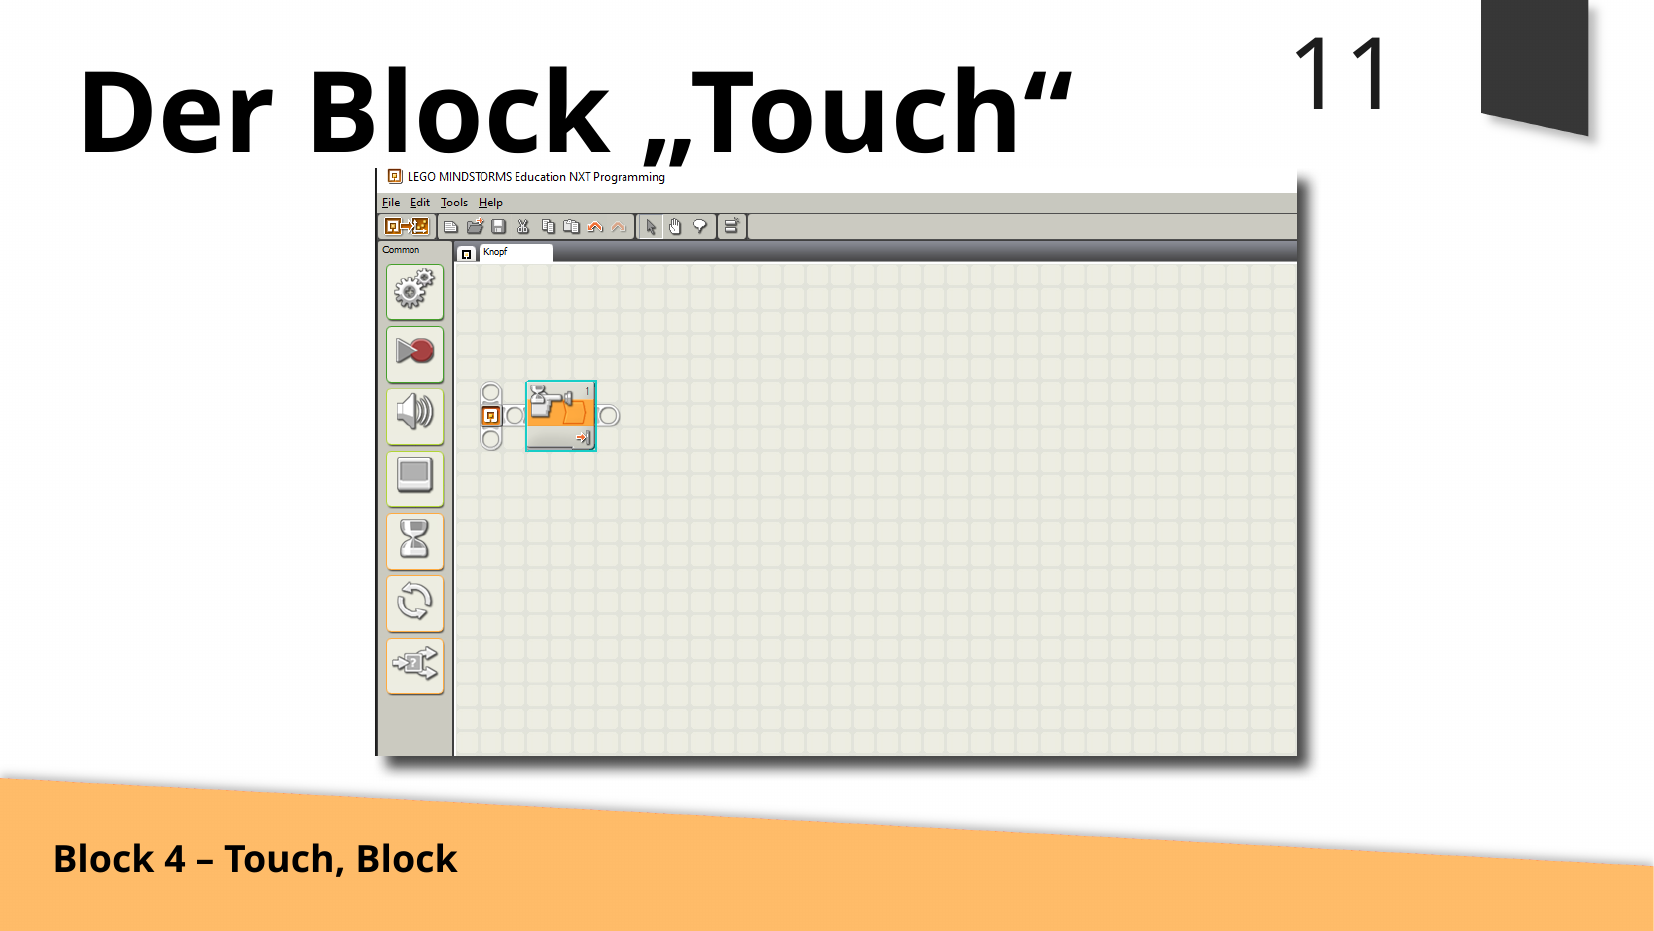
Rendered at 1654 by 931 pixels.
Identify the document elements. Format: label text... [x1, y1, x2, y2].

text_box Block 4 – Touch, Block [37, 825, 601, 901]
picture [0, 0, 1654, 931]
text_box [1463, 0, 1602, 141]
title Der Block „Touch“ [75, 31, 1426, 188]
